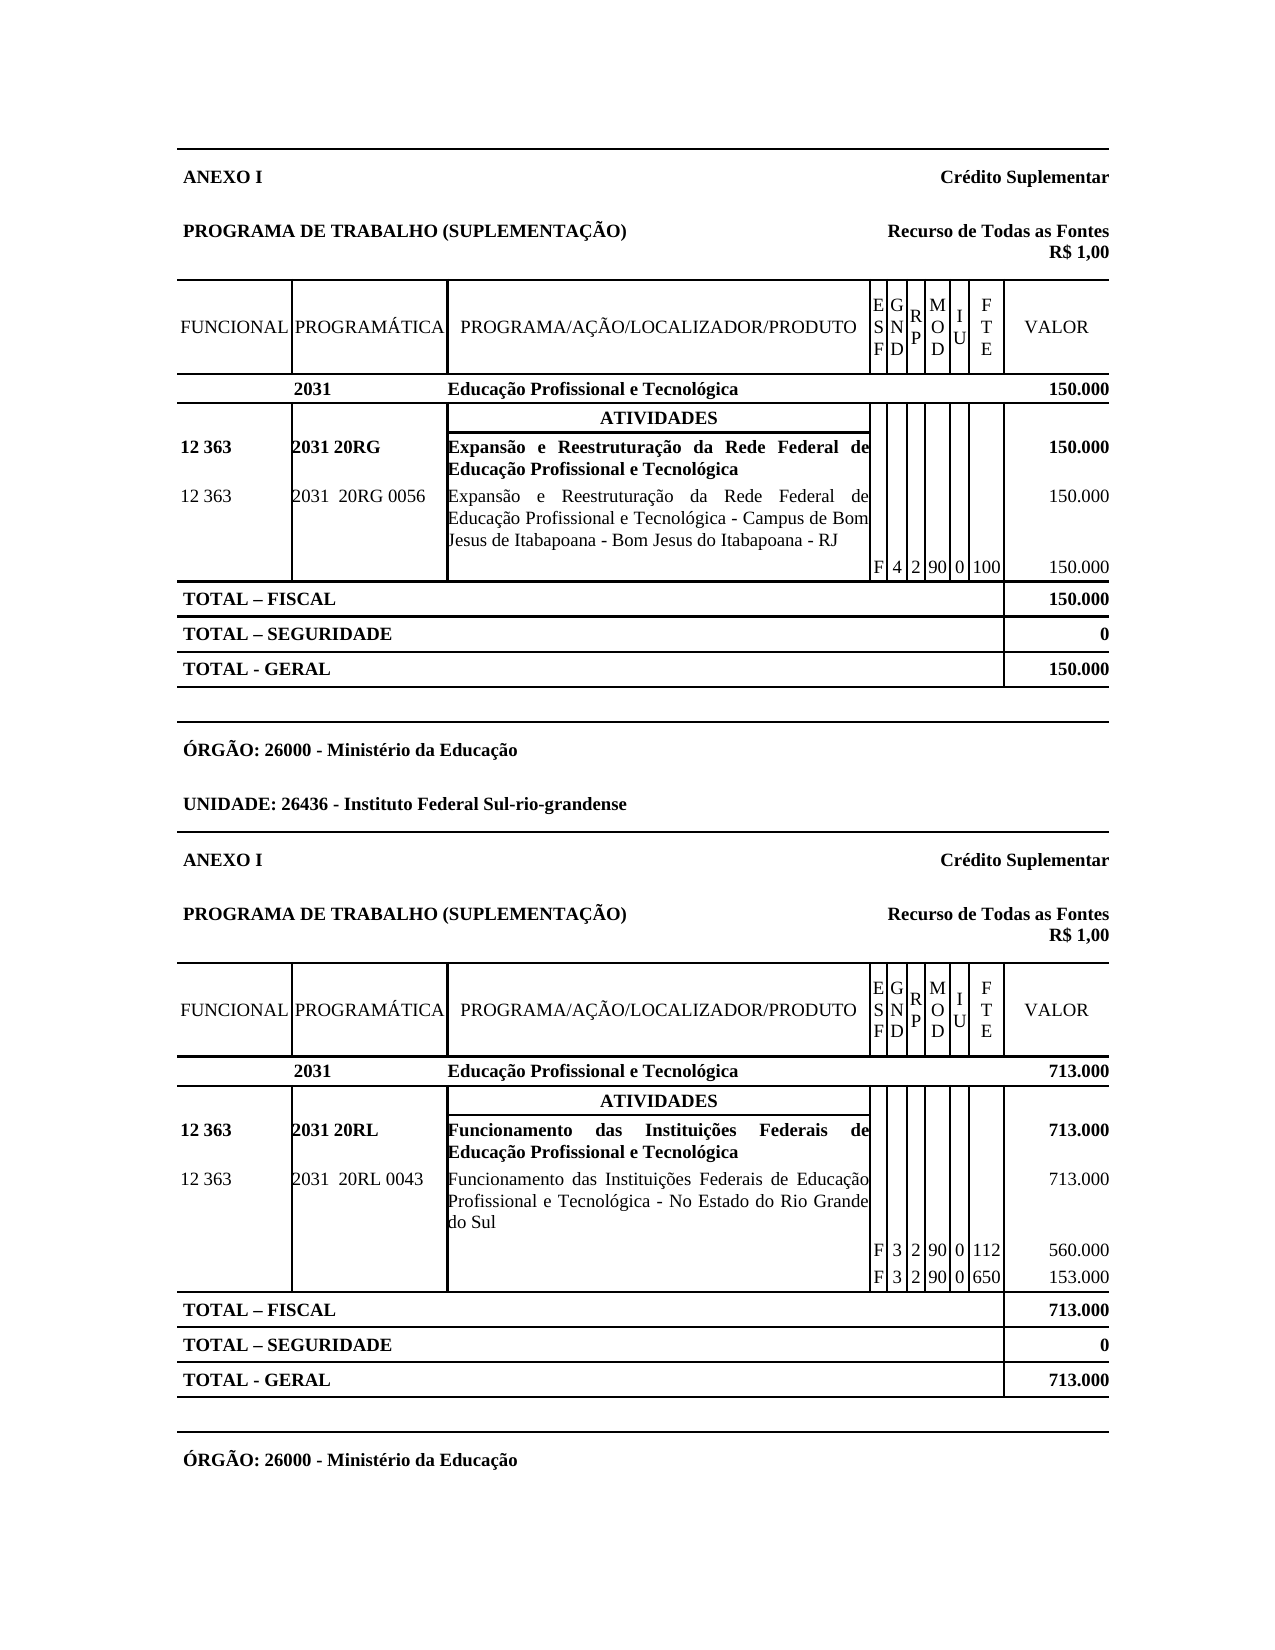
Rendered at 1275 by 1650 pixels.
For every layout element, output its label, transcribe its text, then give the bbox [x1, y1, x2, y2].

table_cell 100 [970, 553, 1003, 580]
table_cell [177, 1087, 291, 1114]
table_cell 150.000 [1005, 653, 1109, 686]
table_cell [888, 483, 906, 553]
table_cell [970, 1087, 1003, 1114]
table_cell [926, 1114, 949, 1165]
table_cell Educação Profissional e Tecnológica [448, 1058, 1003, 1085]
table_cell 0 [1005, 1328, 1109, 1361]
table_cell 2 [908, 1236, 924, 1263]
table_cell 0 [951, 553, 968, 580]
table_cell PROGRAMA/AÇÃO/LOCALIZADOR/PRODUTO [449, 281, 869, 372]
table_cell FUNCIONAL [177, 964, 291, 1055]
table_cell 2 [908, 1263, 924, 1291]
table_cell PROGRAMA/AÇÃO/LOCALIZADOR/PRODUTO [449, 964, 869, 1055]
table_cell ÓRGÃO: 26000 - Ministério da Educação [177, 723, 1109, 777]
table_cell [970, 431, 1003, 482]
table_cell [1005, 1087, 1109, 1114]
table_cell 90 [926, 1236, 949, 1263]
table_cell TOTAL – SEGURIDADE [177, 1328, 1003, 1361]
table_cell 150.000 [1005, 583, 1109, 615]
table_cell [888, 431, 906, 482]
table_cell [293, 553, 446, 580]
table_cell [1005, 404, 1109, 431]
table_cell [871, 404, 886, 431]
table_cell [908, 1087, 924, 1114]
table_cell [908, 404, 924, 431]
table_cell PROGRAMA DE TRABALHO (SUPLEMENTAÇÃO) [177, 204, 870, 279]
table_cell 713.000 [1004, 1058, 1109, 1085]
table_cell [871, 1087, 886, 1114]
table_cell 150.000 [1005, 483, 1109, 553]
table_cell [449, 553, 869, 580]
table_cell ANEXO I [177, 150, 870, 203]
table_cell 150.000 [1004, 375, 1109, 402]
table_cell Funcionamento das Instituições Federais de Educação Profissional e Tecnológica - No Estado do Rio Grande do Sul [449, 1165, 869, 1236]
table_cell FUNCIONAL [177, 281, 291, 372]
table_cell 713.000 [1005, 1165, 1109, 1236]
table_cell [970, 404, 1003, 431]
table_cell M O D [926, 964, 949, 1055]
table_cell 2 [908, 553, 924, 580]
table_cell PROGRAMA DE TRABALHO (SUPLEMENTAÇÃO) [177, 886, 870, 962]
table_cell Recurso de Todas as Fontes R$ 1,00 [870, 204, 1109, 279]
table_cell [951, 1165, 968, 1236]
table_cell TOTAL - GERAL [177, 653, 1003, 686]
table_cell Atividades [449, 1087, 869, 1114]
table_cell [871, 483, 886, 553]
table_cell [926, 431, 949, 482]
table_cell 713.000 [1005, 1293, 1109, 1326]
table_cell [951, 1087, 968, 1114]
table_cell [177, 404, 291, 431]
table_cell 90 [926, 553, 949, 580]
table_cell 0 [1005, 618, 1109, 651]
table_cell I U [951, 964, 968, 1055]
table_cell 650 [970, 1263, 1003, 1291]
table_cell [926, 1165, 949, 1236]
table_cell [970, 1114, 1003, 1165]
table_cell [449, 1236, 869, 1263]
table_cell [871, 1114, 886, 1165]
table_cell [871, 1165, 886, 1236]
table_cell [970, 483, 1003, 553]
table_cell PROGRAMÁTICA [293, 964, 446, 1055]
table_cell 150.000 [1005, 431, 1109, 482]
table_cell Expansão e Reestruturação da Rede Federal de Educação Profissional e Tecnológica - Campus de Bom Jesus de Itabapoana - Bom Jesus do Itabapoana - RJ [449, 483, 869, 553]
table_cell [177, 1236, 291, 1263]
table_cell R P [908, 281, 924, 372]
table_cell [293, 1263, 446, 1291]
table_cell [908, 431, 924, 482]
table_cell [926, 404, 949, 431]
table_cell 0 [951, 1236, 968, 1263]
table_cell 150.000 [1005, 553, 1109, 580]
table_cell 12 363 [177, 483, 291, 553]
table_cell 12 363 [177, 431, 291, 482]
table_cell 0 [951, 1263, 968, 1291]
table_cell G N D [888, 281, 906, 372]
table_cell [951, 483, 968, 553]
table_cell F [871, 1236, 886, 1263]
table_cell 713.000 [1005, 1114, 1109, 1165]
table_cell [888, 404, 906, 431]
table_cell [1004, 1398, 1109, 1431]
table_cell [177, 1263, 291, 1291]
table_cell [926, 483, 949, 553]
table_cell 2031 20RG [293, 431, 446, 482]
table_cell [177, 1398, 1003, 1431]
table_cell 713.000 [1005, 1363, 1109, 1396]
table_cell TOTAL – FISCAL [177, 583, 1003, 615]
table_cell 2031 20RL [293, 1114, 446, 1165]
table_cell 2031 20RL 0043 [293, 1165, 446, 1236]
table_cell [177, 688, 1003, 721]
table_cell ÓRGÃO: 26000 - Ministério da Educação [177, 1433, 1109, 1487]
table_cell [926, 1087, 949, 1114]
table_cell M O D [926, 281, 949, 372]
table_cell TOTAL – SEGURIDADE [177, 618, 1003, 651]
table_cell 4 [888, 553, 906, 580]
table_cell I U [951, 281, 968, 372]
table_cell 2031 20RG 0056 [293, 483, 446, 553]
table_cell R P [908, 964, 924, 1055]
table_cell [951, 404, 968, 431]
table_cell [449, 1263, 869, 1291]
table_cell 3 [888, 1263, 906, 1291]
table_cell [871, 431, 886, 482]
table_cell G N D [888, 964, 906, 1055]
table_cell [293, 404, 446, 431]
table_cell 12 363 [177, 1114, 291, 1165]
table_cell [951, 431, 968, 482]
table_cell [888, 1087, 906, 1114]
table_cell 153.000 [1005, 1263, 1109, 1291]
table_cell F T E [970, 964, 1003, 1055]
table_cell Educação Profissional e Tecnológica [448, 375, 1003, 402]
table_cell Atividades [449, 404, 869, 431]
table_cell TOTAL – FISCAL [177, 1293, 1003, 1326]
table_cell Crédito Suplementar [870, 833, 1109, 886]
table_cell 3 [888, 1236, 906, 1263]
table_cell [970, 1165, 1003, 1236]
table_cell Crédito Suplementar [870, 150, 1109, 203]
table_cell 90 [926, 1263, 949, 1291]
table_cell 560.000 [1005, 1236, 1109, 1263]
table_cell 112 [970, 1236, 1003, 1263]
table_cell VALOR [1005, 964, 1109, 1055]
table_cell [293, 1236, 446, 1263]
table_cell E S F [871, 964, 886, 1055]
table_cell [888, 1165, 906, 1236]
table_cell Recurso de Todas as Fontes R$ 1,00 [870, 886, 1109, 962]
table_cell F [871, 553, 886, 580]
table_cell VALOR [1005, 281, 1109, 372]
table_cell E S F [871, 281, 886, 372]
table_cell [293, 1087, 446, 1114]
table_cell [177, 553, 291, 580]
table_cell [1004, 688, 1109, 721]
table_cell 2031 [177, 1058, 447, 1085]
table_cell ANEXO I [177, 833, 870, 886]
table_cell [951, 1114, 968, 1165]
table_cell F T E [970, 281, 1003, 372]
table_cell [908, 1165, 924, 1236]
table_cell 2031 [177, 375, 447, 402]
table_cell [908, 483, 924, 553]
table_cell [870, 777, 1109, 831]
table_cell F [871, 1263, 886, 1291]
table_cell [888, 1114, 906, 1165]
table_cell TOTAL - GERAL [177, 1363, 1003, 1396]
table_cell PROGRAMÁTICA [293, 281, 446, 372]
table_cell Funcionamento das Instituições Federais de Educação Profissional e Tecnológica [449, 1116, 869, 1165]
table_cell [908, 1114, 924, 1165]
table_cell 12 363 [177, 1165, 291, 1236]
table_cell Expansão e Reestruturação da Rede Federal de Educação Profissional e Tecnológica [449, 434, 869, 482]
table_cell UNIDADE: 26436 - Instituto Federal Sul-rio-grandense [177, 777, 870, 831]
